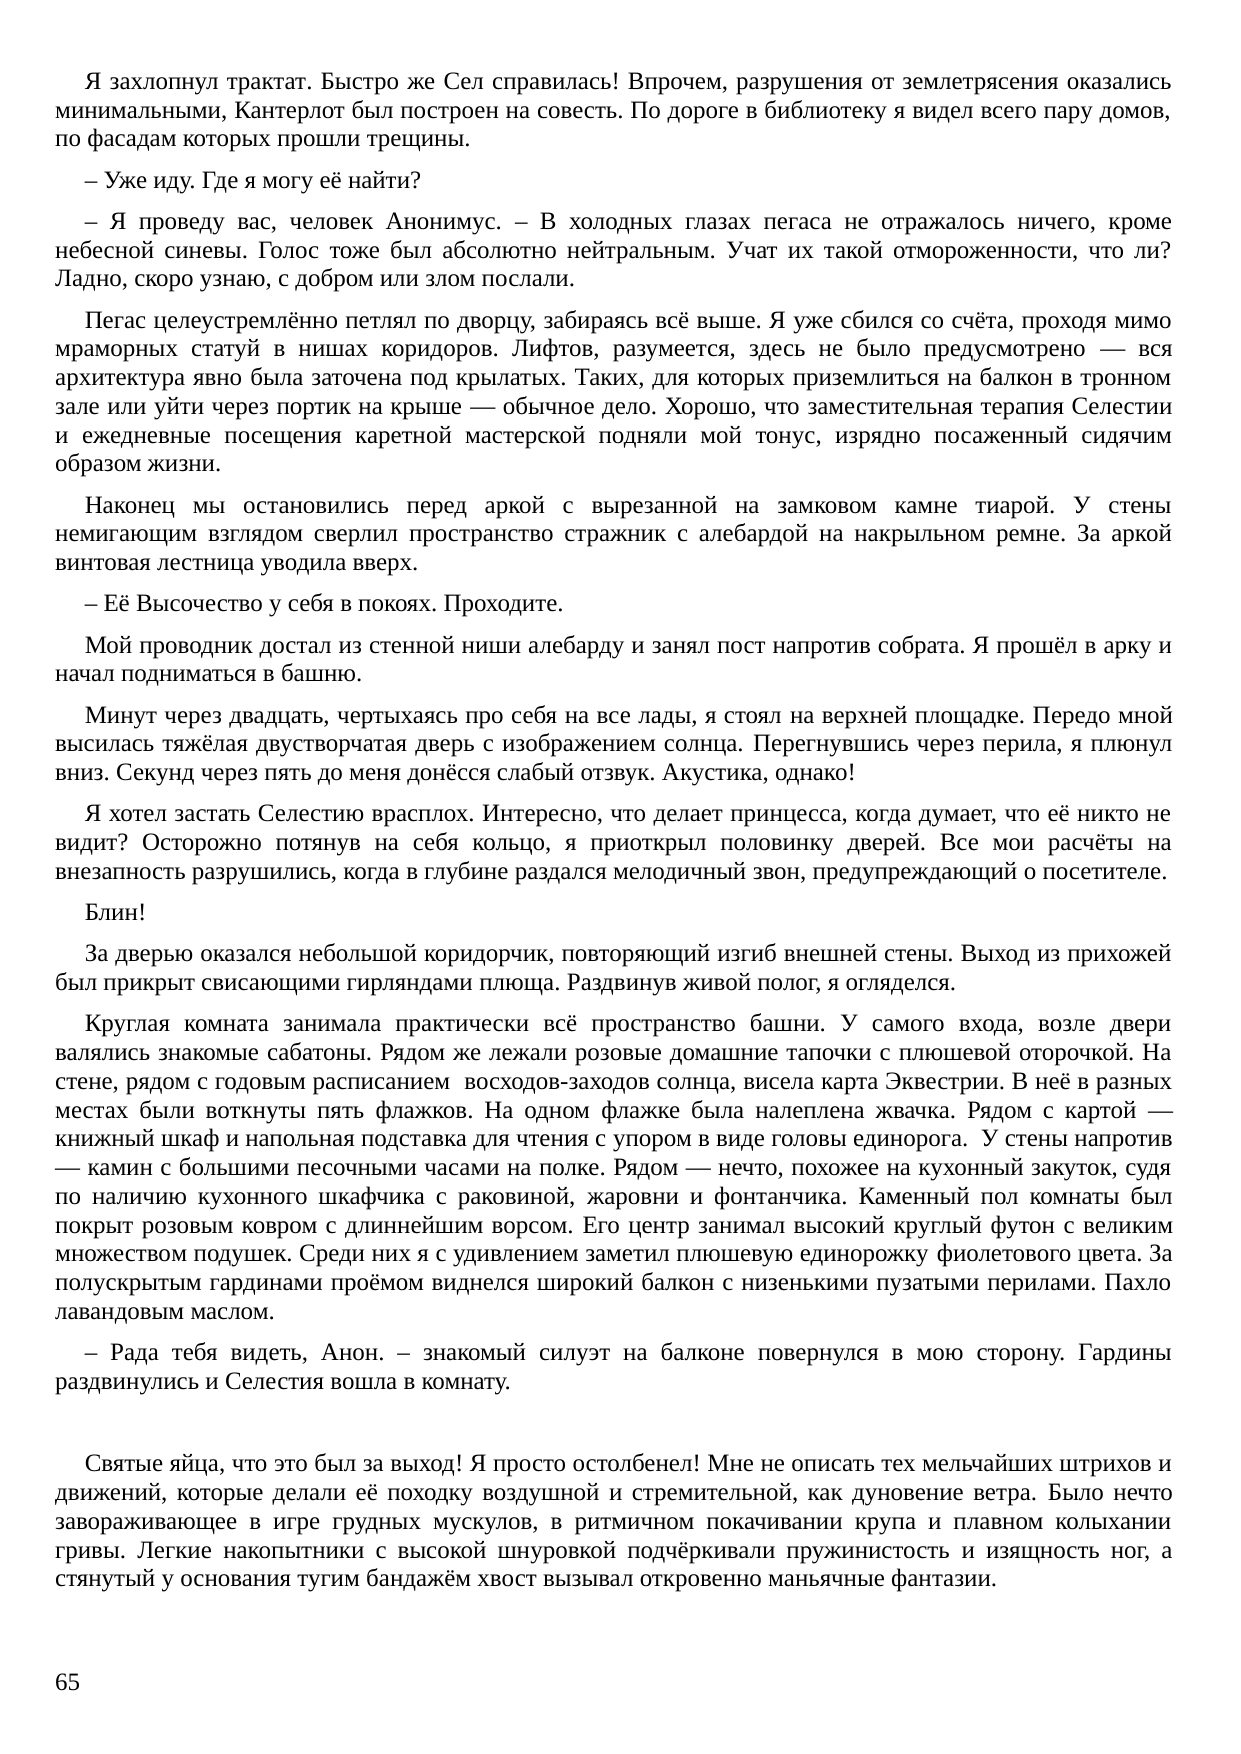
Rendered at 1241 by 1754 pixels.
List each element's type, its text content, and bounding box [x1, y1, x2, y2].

text – Рада тебя видеть, Анон. – знакомый силуэт на балконе повернулся в мою сторону. Гардины раздвинулись и Селестия вошла в комнату. [55, 1337, 1173, 1395]
text Блин! [55, 897, 1173, 926]
text – Уже иду. Где я могу её найти? [55, 165, 1173, 193]
text Минут через двадцать, чертыхаясь про себя на все лады, я стоял на верхней площадке. Передо мной высилась тяжёлая двустворчатая дверь с изображением солнца. Перегнувшись через перила, я плюнул вниз. Секунд через пять до меня донёсся слабый отзвук. Акустика, однако! [55, 700, 1173, 786]
text Святые яйца, что это был за выход! Я просто остолбенел! Мне не описать тех мельчайших штрихов и движений, которые делали её походку воздушной и стремительной, как дуновение ветра. Было нечто завораживающее в игре грудных мускулов, в ритмичном покачивании крупа и плавном колыхании гривы. Легкие накопытники с высокой шнуровкой подчёркивали пружинистость и изящность ног, а стянутый у основания тугим бандажём хвост вызывал откровенно маньячные фантазии. [55, 1448, 1173, 1592]
text Мой проводник достал из стенной ниши алебарду и занял пост напротив собрата. Я прошёл в арку и начал подниматься в башню. [55, 630, 1173, 687]
text – Я проведу вас, человек Анонимус. – В холодных глазах пегаса не отражалось ничего, кроме небесной синевы. Голос тоже был абсолютно нейтральным. Учат их такой отмороженности, что ли? Ладно, скоро узнаю, с добром или злом послали. [55, 206, 1173, 292]
text Я захлопнул трактат. Быстро же Сел справилась! Впрочем, разрушения от землетрясения оказались минимальными, Кантерлот был построен на совесть. По дороге в библиотеку я видел всего пару домов, по фасадам которых прошли трещины. [55, 66, 1173, 152]
text Круглая комната занимала практически всё пространство башни. У самого входа, возле двери валялись знакомые сабатоны. Рядом же лежали розовые домашние тапочки с плюшевой оторочкой. На стене, рядом с годовым расписанием восходов-заходов солнца, висела карта Эквестрии. В неё в разных местах были воткнуты пять флажков. На одном флажке была налеплена жвачка. Рядом с картой — книжный шкаф и напольная подставка для чтения с упором в виде головы единорога. У стены напротив — камин с большими песочными часами на полке. Рядом — нечто, похожее на кухонный закуток, судя по наличию кухонного шкафчика с раковиной, жаровни и фонтанчика. Каменный пол комнаты был покрыт розовым ковром с длиннейшим ворсом. Его центр занимал высокий круглый футон с великим множеством подушек. Среди них я с удивлением заметил плюшевую единорожку фиолетового цвета. За полускрытым гардинами проёмом виднелся широкий балкон с низенькими пузатыми перилами. Пахло лавандовым маслом. [55, 1008, 1173, 1325]
text За дверью оказался небольшой коридорчик, повторяющий изгиб внешней стены. Выход из прихожей был прикрыт свисающими гирляндами плюща. Раздвинув живой полог, я огляделся. [55, 938, 1173, 996]
text – Её Высочество у себя в покоях. Проходите. [55, 588, 1173, 617]
text Я хотел застать Селестию врасплох. Интересно, что делает принцесса, когда думает, что её никто не видит? Осторожно потянув на себя кольцо, я приоткрыл половинку дверей. Все мои расчёты на внезапность разрушились, когда в глубине раздался мелодичный звон, предупреждающий о посетителе. [55, 798, 1173, 885]
text Наконец мы остановились перед аркой с вырезанной на замковом камне тиарой. У стены немигающим взглядом сверлил пространство стражник с алебардой на накрыльном ремне. За аркой винтовая лестница уводила вверх. [55, 490, 1173, 576]
text Пегас целеустремлённо петлял по дворцу, забираясь всё выше. Я уже сбился со счёта, проходя мимо мраморных статуй в нишах коридоров. Лифтов, разумеется, здесь не было предусмотрено — вся архитектура явно была заточена под крылатых. Таких, для которых приземлиться на балкон в тронном зале или уйти через портик на крыше — обычное дело. Хорошо, что заместительная терапия Селестии и ежедневные посещения каретной мастерской подняли мой тонус, изрядно посаженный сидячим образом жизни. [55, 305, 1173, 477]
